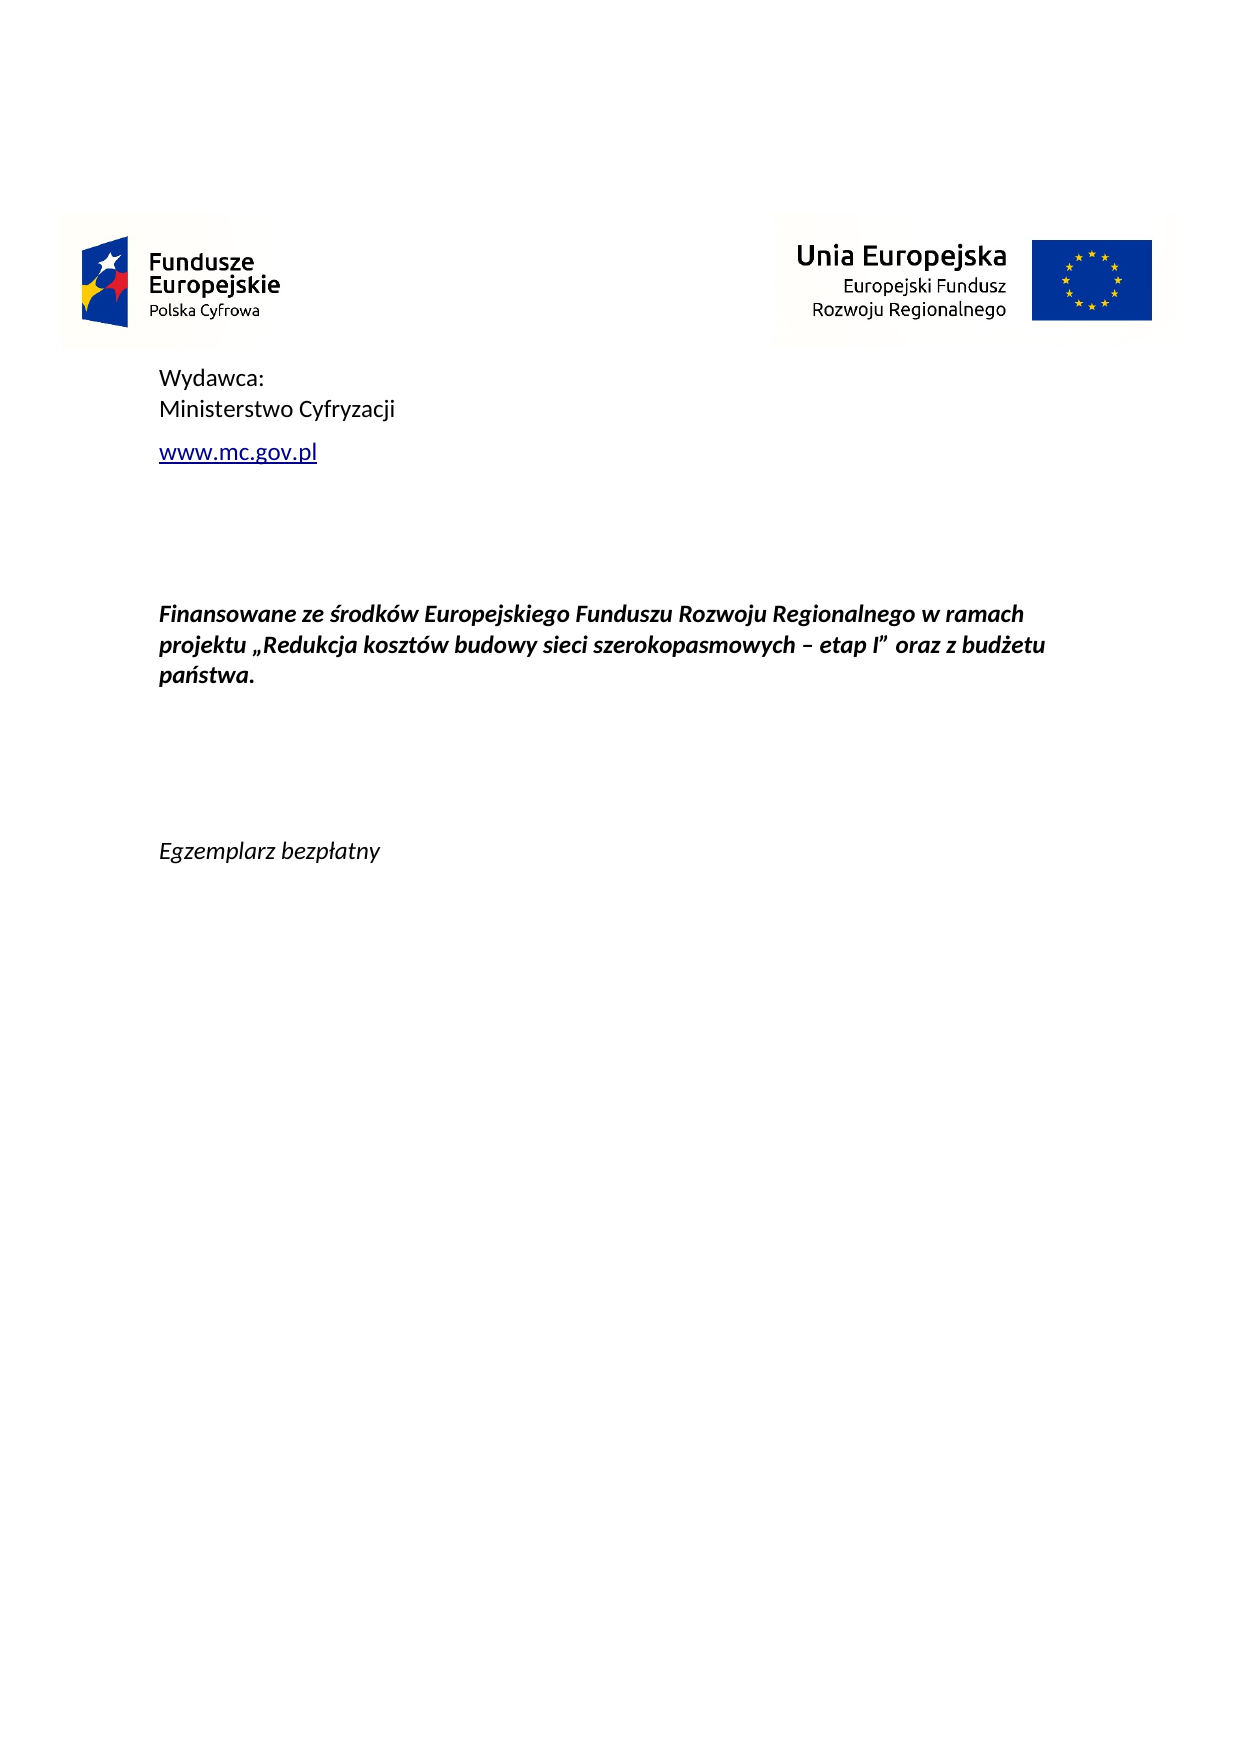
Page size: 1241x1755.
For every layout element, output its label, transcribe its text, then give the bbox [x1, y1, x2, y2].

table_cell Finansowane ze środków Europejskiego Funduszu Rozwoju Regionalnego w ramach projektu „Redukcja kosztów budowy sieci szerokopasmowych – etap I” oraz z budżetu państwa. [148, 599, 1107, 835]
table_header Wydawca: Ministerstwo Cyfryzacji www.mc.gov.pl [148, 363, 1107, 599]
table_cell Egzemplarz bezpłatny [148, 835, 1107, 1071]
